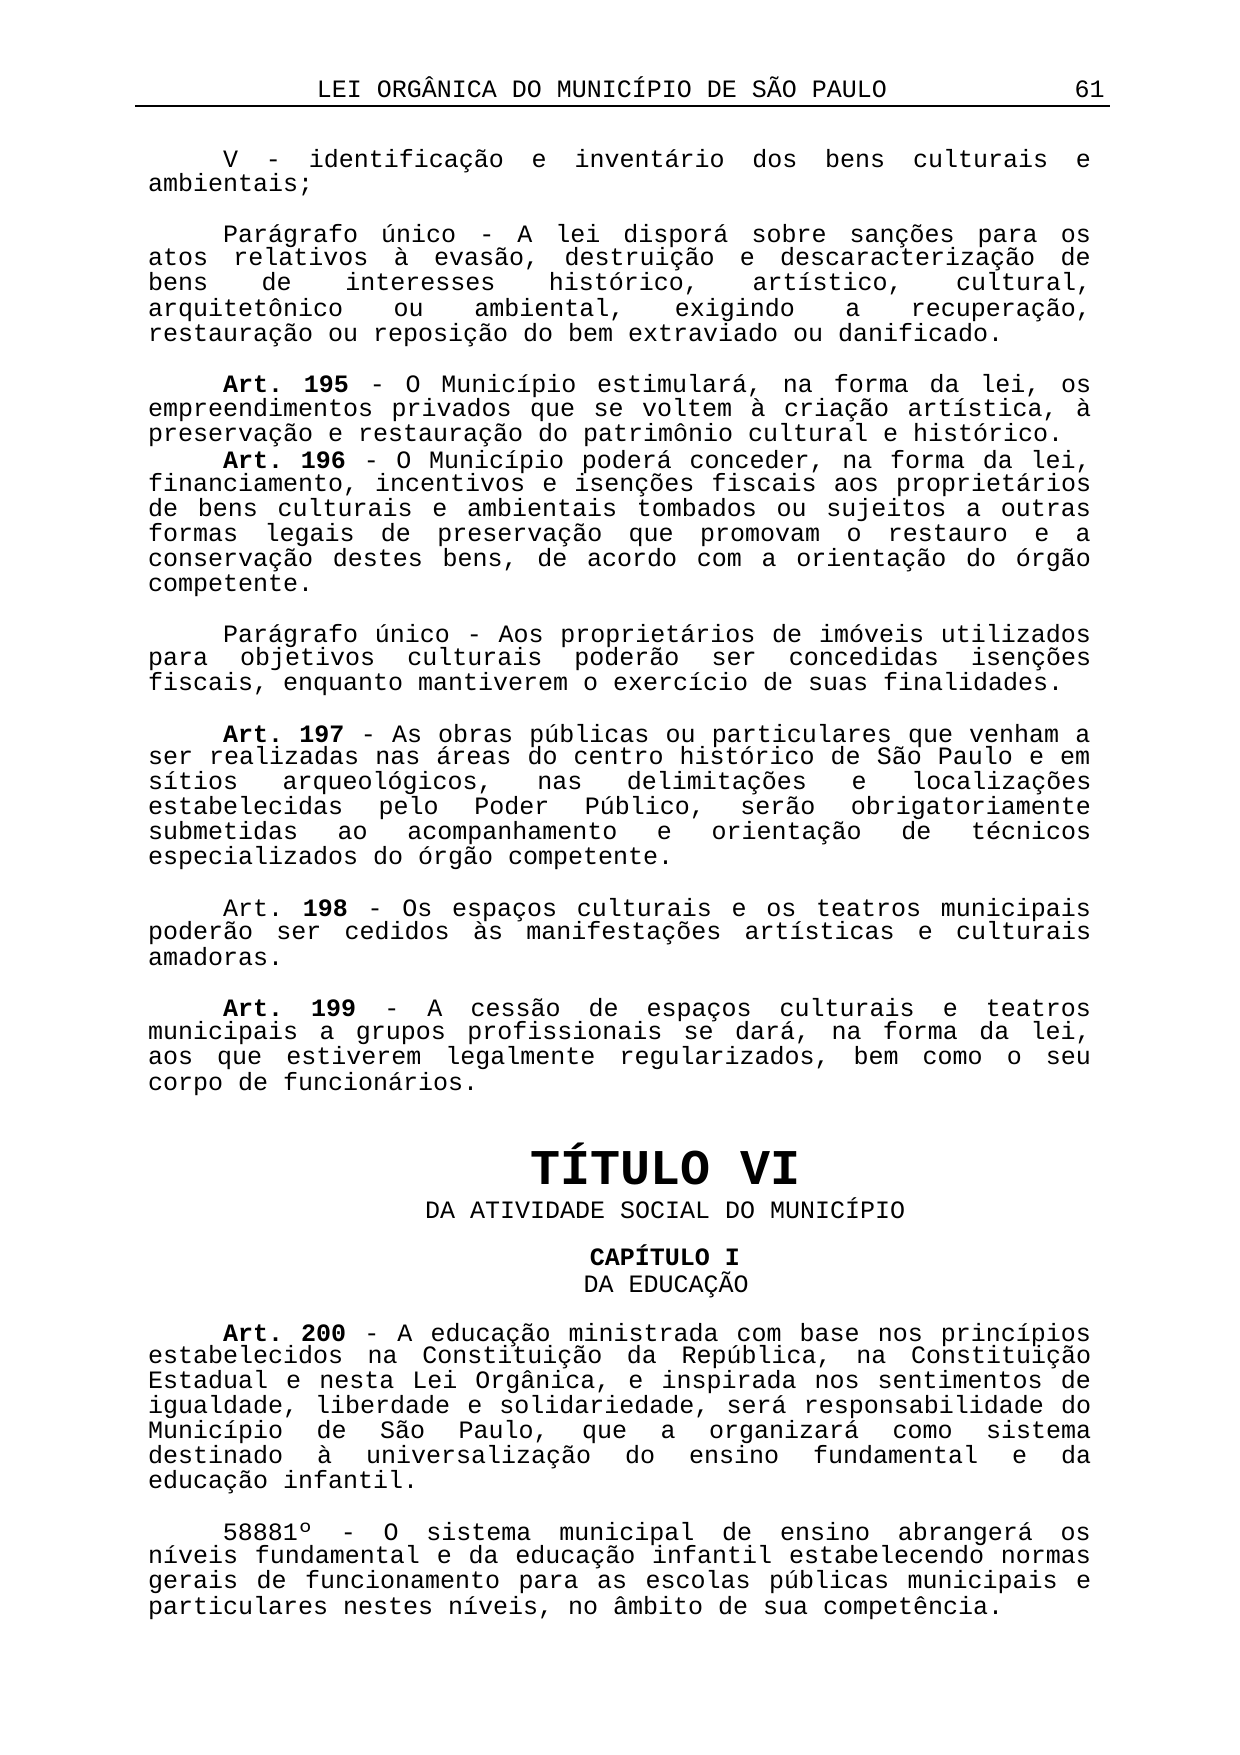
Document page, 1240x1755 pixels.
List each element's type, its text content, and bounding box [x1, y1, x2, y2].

text Art. 195 - O Município estimulará, na forma da lei, os empreendimentos privados que se voltem à criação artística, à preservação e restauração do patrimônio cultural e histórico. [148, 372, 1091, 449]
list 1º - O sistema municipal de ensino abrangerá os níveis fundamental e da educação infantil estabelecendo normas gerais de funcionamento para as escolas públicas municipais e particulares nestes níveis, no âmbito de sua competência. [148, 1521, 1091, 1622]
text DA ATIVIDADE SOCIAL DO MUNICÍPIO [425, 1199, 1110, 1223]
text Parágrafo único - A lei disporá sobre sanções para os atos relativos à evasão, destruição e descaracterização de bens de interesses histórico, artístico, cultural, arquitetônico ou ambiental, exigindo a recuperação, restauração ou reposição do bem extraviado ou danificado. [148, 222, 1091, 349]
text CAPÍTULO I [589, 1244, 1110, 1273]
text Art. 200 - A educação ministrada com base nos princípios estabelecidos na Constituição da República, na Constituição Estadual e nesta Lei Orgânica, e inspirada nos sentimentos de igualdade, liberdade e solidariedade, será responsabilidade do Município de São Paulo, que a organizará como sistema destinado à universalização do ensino fundamental e da educação infantil. [148, 1322, 1091, 1496]
text Art. 199 - A cessão de espaços culturais e teatros municipais a grupos profissionais se dará, na forma da lei, aos que estiverem legalmente regularizados, bem como o seu corpo de funcionários. [148, 996, 1091, 1098]
text Art. 197 - As obras públicas ou particulares que venham a ser realizadas nas áreas do centro histórico de São Paulo e em sítios arqueológicos, nas delimitações e localizações estabelecidas pelo Poder Público, serão obrigatoriamente submetidas ao acompanhamento e orientação de técnicos especializados do órgão competente. [148, 722, 1091, 872]
table_header 61 [975, 65, 1110, 104]
text DA EDUCAÇÃO [583, 1273, 1110, 1298]
table_header LEI ORGÂNICA DO MUNICÍPIO DE SÃO PAULO [135, 65, 975, 104]
text Parágrafo único - Aos proprietários de imóveis utilizados para objetivos culturais poderão ser concedidas isenções fiscais, enquanto mantiverem o exercício de suas finalidades. [148, 622, 1091, 698]
text V - identificação e inventário dos bens culturais e ambientais; [148, 148, 1091, 198]
text Art. 196 - O Município poderá conceder, na forma da lei, financiamento, incentivos e isenções fiscais aos proprietários de bens culturais e ambientais tombados ou sujeitos a outras formas legais de preservação que promovam o restauro e a conservação destes bens, de acordo com a orientação do órgão competente. [148, 449, 1091, 599]
text Art. 198 - Os espaços culturais e os teatros municipais poderão ser cedidos às manifestações artísticas e culturais amadoras. [148, 896, 1091, 973]
text TÍTULO VI [135, 1143, 1195, 1199]
